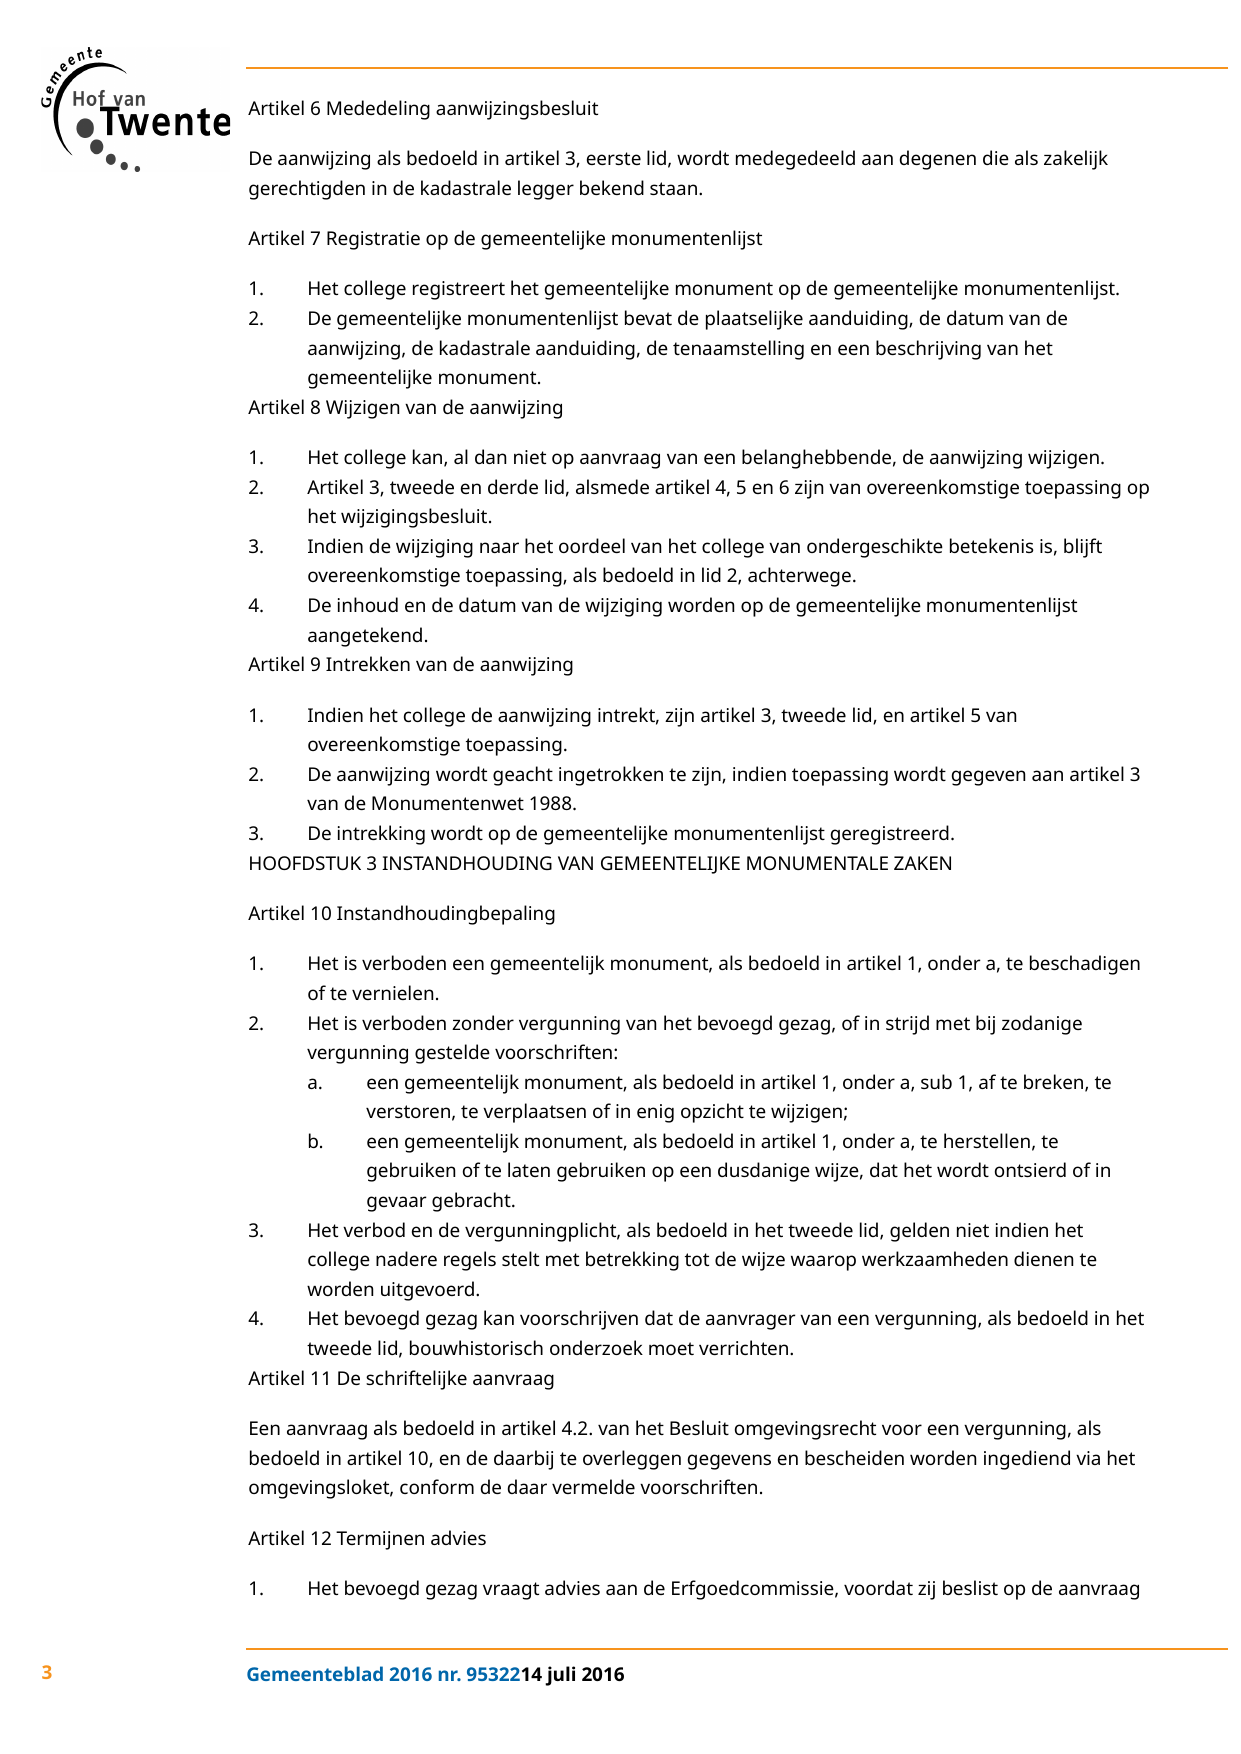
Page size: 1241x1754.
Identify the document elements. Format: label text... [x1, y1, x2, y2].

text Een aanvraag als bedoeld in artikel 4.2. van het Besluit omgevingsrecht voor een vergunning, als bedoeld in artikel 10, en de daarbij te overleggen gegevens en bescheiden worden ingediend via het omgevingsloket, conform de daar vermelde voorschriften. [248, 1415, 1152, 1500]
list een gemeentelijk monument, als bedoeld in artikel 1, onder a, te herstellen, te gebruiken of te laten gebruiken op een dusdanige wijze, dat het wordt ontsierd of in gevaar gebracht. [307, 1128, 1152, 1213]
text Artikel 9 Intrekken van de aanwijzing [248, 651, 1152, 677]
list Artikel 3, tweede en derde lid, alsmede artikel 4, 5 en 6 zijn van overeenkomstige toepassing op het wijzigingsbesluit. [248, 474, 1152, 529]
text De aanwijzing als bedoeld in artikel 3, eerste lid, wordt medegedeeld aan degenen die als zakelijk gerechtigden in de kadastrale legger bekend staan. [248, 145, 1152, 201]
list De gemeentelijke monumentenlijst bevat de plaatselijke aanduiding, de datum van de aanwijzing, de kadastrale aanduiding, de tenaamstelling en een beschrijving van het gemeentelijke monument. [248, 305, 1152, 390]
list Indien de wijziging naar het oordeel van het college van ondergeschikte betekenis is, blijft overeenkomstige toepassing, als bedoeld in lid 2, achterwege. [248, 533, 1152, 588]
list Het is verboden zonder vergunning van het bevoegd gezag, of in strijd met bij zodanige vergunning gestelde voorschriften: [248, 1010, 1152, 1065]
list De aanwijzing wordt geacht ingetrokken te zijn, indien toepassing wordt gegeven aan artikel 3 van de Monumentenwet 1988. [248, 761, 1152, 816]
text HOOFDSTUK 3 INSTANDHOUDING VAN GEMEENTELIJKE MONUMENTALE ZAKEN [248, 850, 1152, 876]
text Artikel 6 Mededeling aanwijzingsbesluit [248, 95, 1152, 121]
list Het college registreert het gemeentelijke monument op de gemeentelijke monumentenlijst. [248, 276, 1152, 301]
list een gemeentelijk monument, als bedoeld in artikel 1, onder a, sub 1, af te breken, te verstoren, te verplaatsen of in enig opzicht te wijzigen; [307, 1069, 1152, 1124]
list Het bevoegd gezag vraagt advies aan de Erfgoedcommissie, voordat zij beslist op de aanvraag [248, 1575, 1152, 1601]
list De intrekking wordt op de gemeentelijke monumentenlijst geregistreerd. [248, 820, 1152, 846]
list Het is verboden een gemeentelijk monument, als bedoeld in artikel 1, onder a, te beschadigen of te vernielen. [248, 951, 1152, 1006]
text Artikel 8 Wijzigen van de aanwijzing [248, 394, 1152, 420]
text Artikel 12 Termijnen advies [248, 1525, 1152, 1551]
text Artikel 7 Registratie op de gemeentelijke monumentenlijst [248, 225, 1152, 251]
list Het college kan, al dan niet op aanvraag van een belanghebbende, de aanwijzing wijzigen. [248, 444, 1152, 470]
picture [41, 47, 231, 172]
list Het bevoegd gezag kan voorschrijven dat de aanvrager van een vergunning, als bedoeld in het tweede lid, bouwhistorisch onderzoek moet verrichten. [248, 1306, 1152, 1361]
text Artikel 10 Instandhoudingbepaling [248, 900, 1152, 926]
list Indien het college de aanwijzing intrekt, zijn artikel 3, tweede lid, en artikel 5 van overeenkomstige toepassing. [248, 702, 1152, 757]
text Artikel 11 De schriftelijke aanvraag [248, 1365, 1152, 1391]
list De inhoud en de datum van de wijziging worden op de gemeentelijke monumentenlijst aangetekend. [248, 592, 1152, 648]
list Het verbod en de vergunningplicht, als bedoeld in het tweede lid, gelden niet indien het college nadere regels stelt met betrekking tot de wijze waarop werkzaamheden dienen te worden uitgevoerd. [248, 1217, 1152, 1302]
